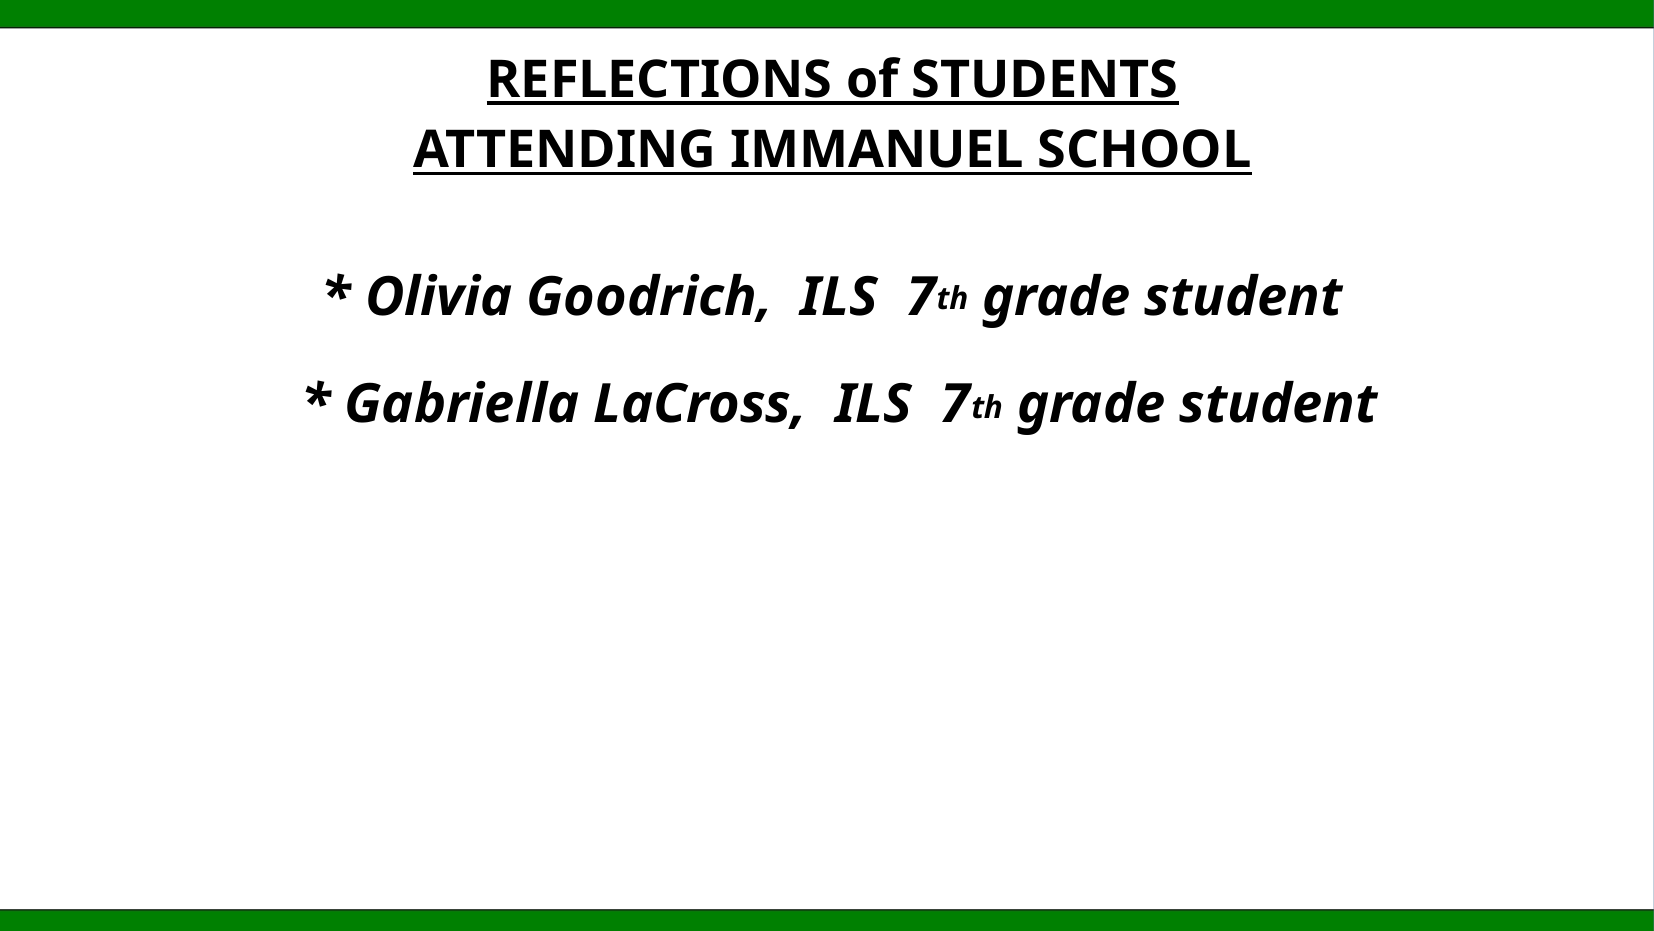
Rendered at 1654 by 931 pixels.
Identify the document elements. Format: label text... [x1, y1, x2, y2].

picture [0, 0, 1654, 931]
text_box REFLECTIONS of STUDENTS ATTENDING IMMANUEL SCHOOL * Olivia Goodrich, ILS 7th grade student * Gabriella LaCross, ILS 7th grade student [60, 34, 1606, 428]
